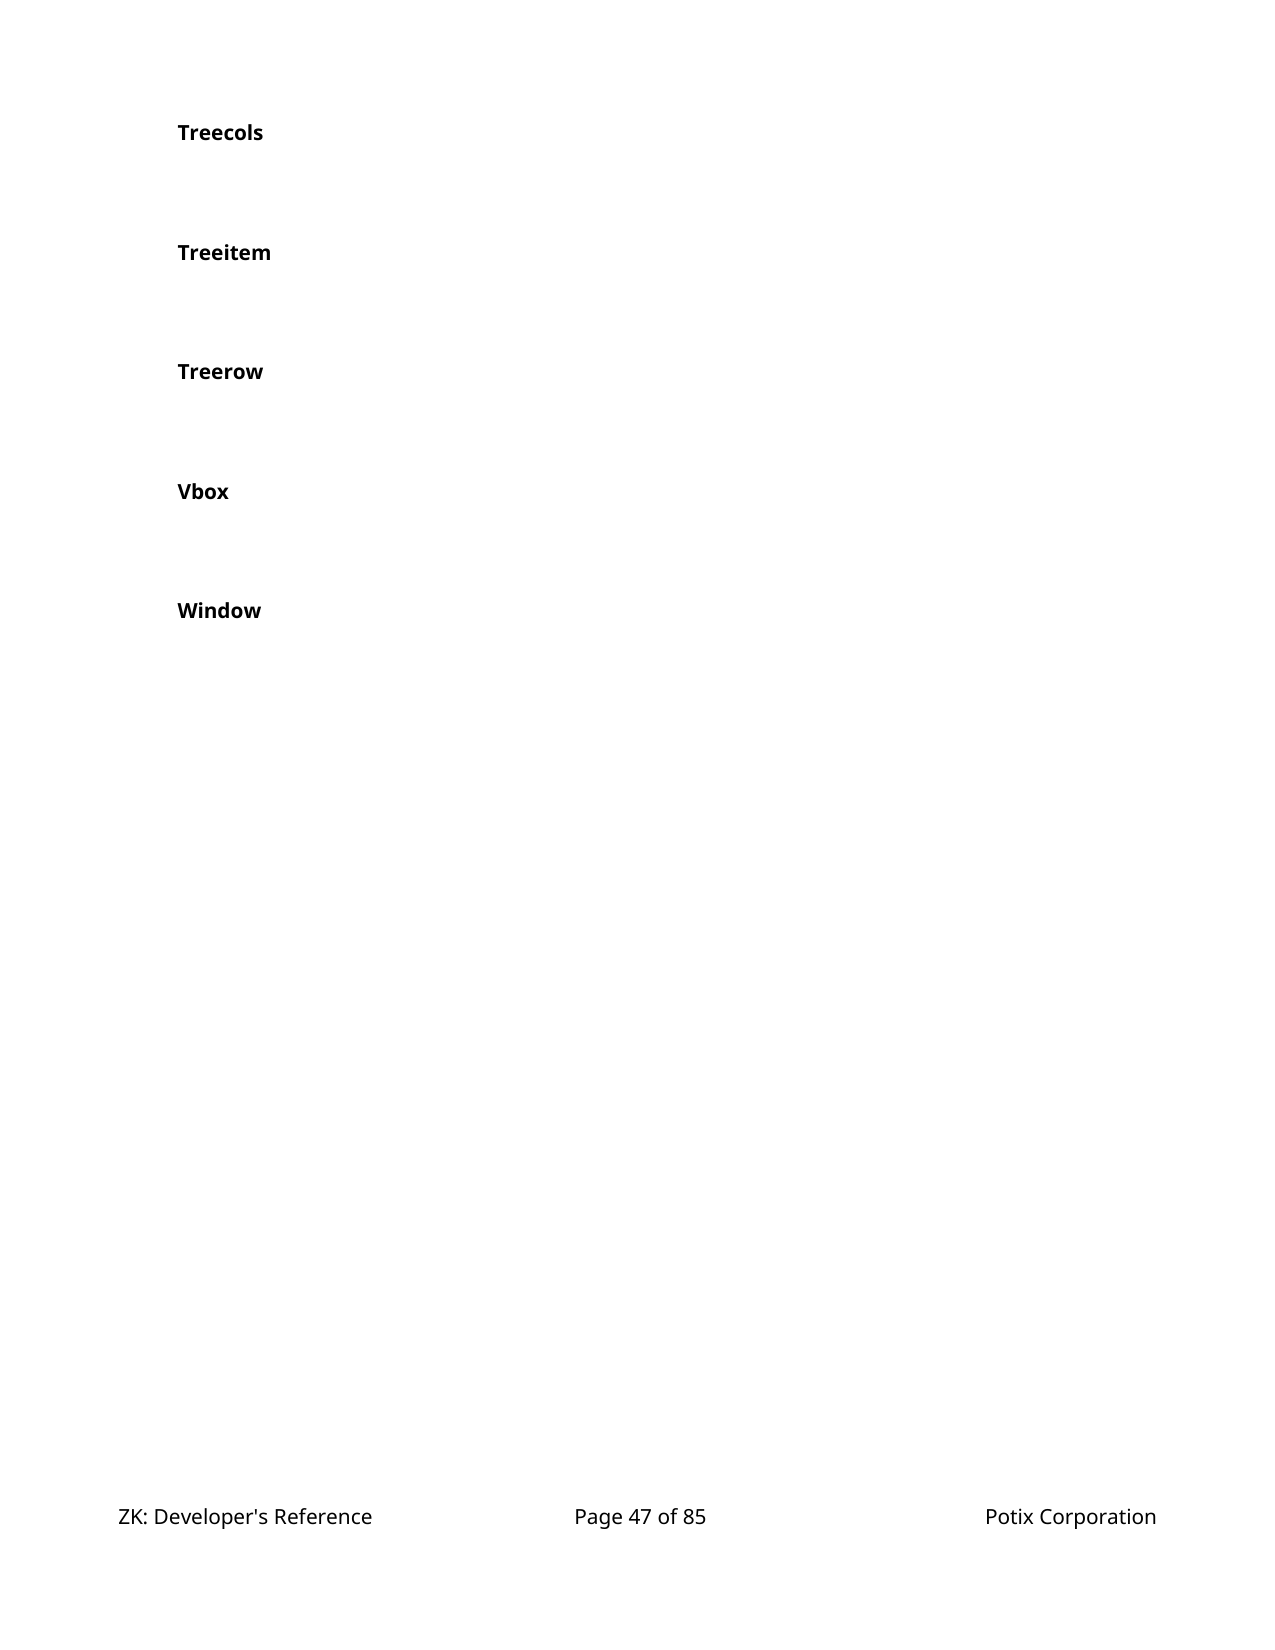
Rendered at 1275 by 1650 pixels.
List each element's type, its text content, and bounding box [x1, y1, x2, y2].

subtitle Vbox [177, 477, 1157, 505]
subtitle Window [177, 596, 1157, 625]
subtitle Treecols [177, 118, 1157, 146]
subtitle Treerow [177, 357, 1157, 386]
subtitle Treeitem [177, 238, 1157, 266]
